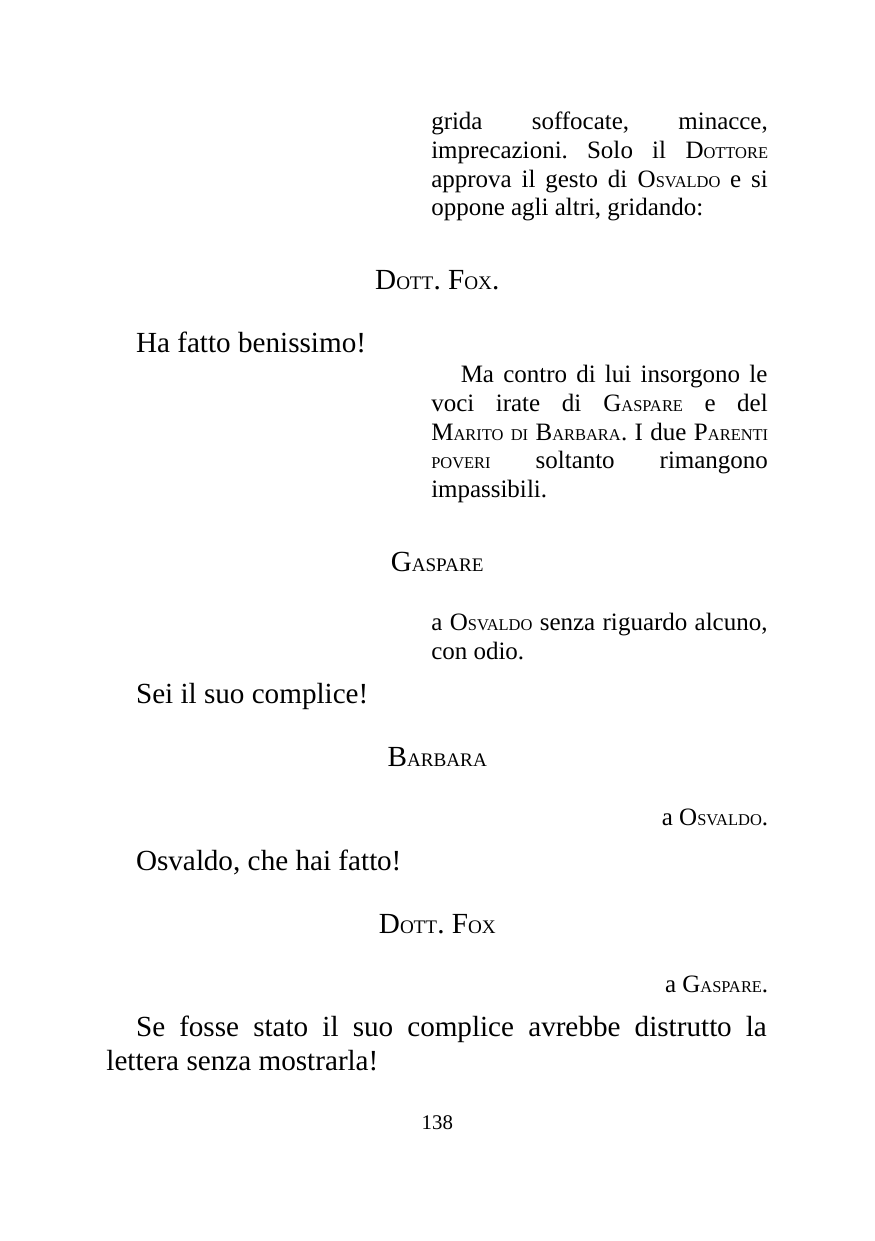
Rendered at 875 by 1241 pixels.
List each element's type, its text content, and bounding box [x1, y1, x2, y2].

text Dott. Fox [106, 906, 768, 939]
text Ha fatto benissimo! [106, 326, 768, 359]
text Gaspare [106, 544, 768, 578]
text Sei il suo complice! [106, 676, 768, 710]
text grida soffocate, minacce, imprecazioni. Solo il Dottore approva il gesto di Osvaldo e si oppone agli altri, gridando: [431, 106, 768, 221]
text a Osvaldo. [431, 802, 768, 831]
text a Osvaldo senza riguardo alcuno, con odio. [431, 607, 768, 664]
text Dott. Fox. [106, 262, 768, 296]
text a Gaspare. [431, 969, 768, 998]
text Ma contro di lui insorgono le voci irate di Gaspare e del Marito di Barbara. I due Parenti poveri soltanto rimangono impassibili. [431, 359, 768, 503]
text Barbara [106, 739, 768, 773]
text Osvaldo, che hai fatto! [106, 843, 768, 876]
text Se fosse stato il suo complice avrebbe distrutto la lettera senza mostrarla! [106, 1009, 768, 1077]
